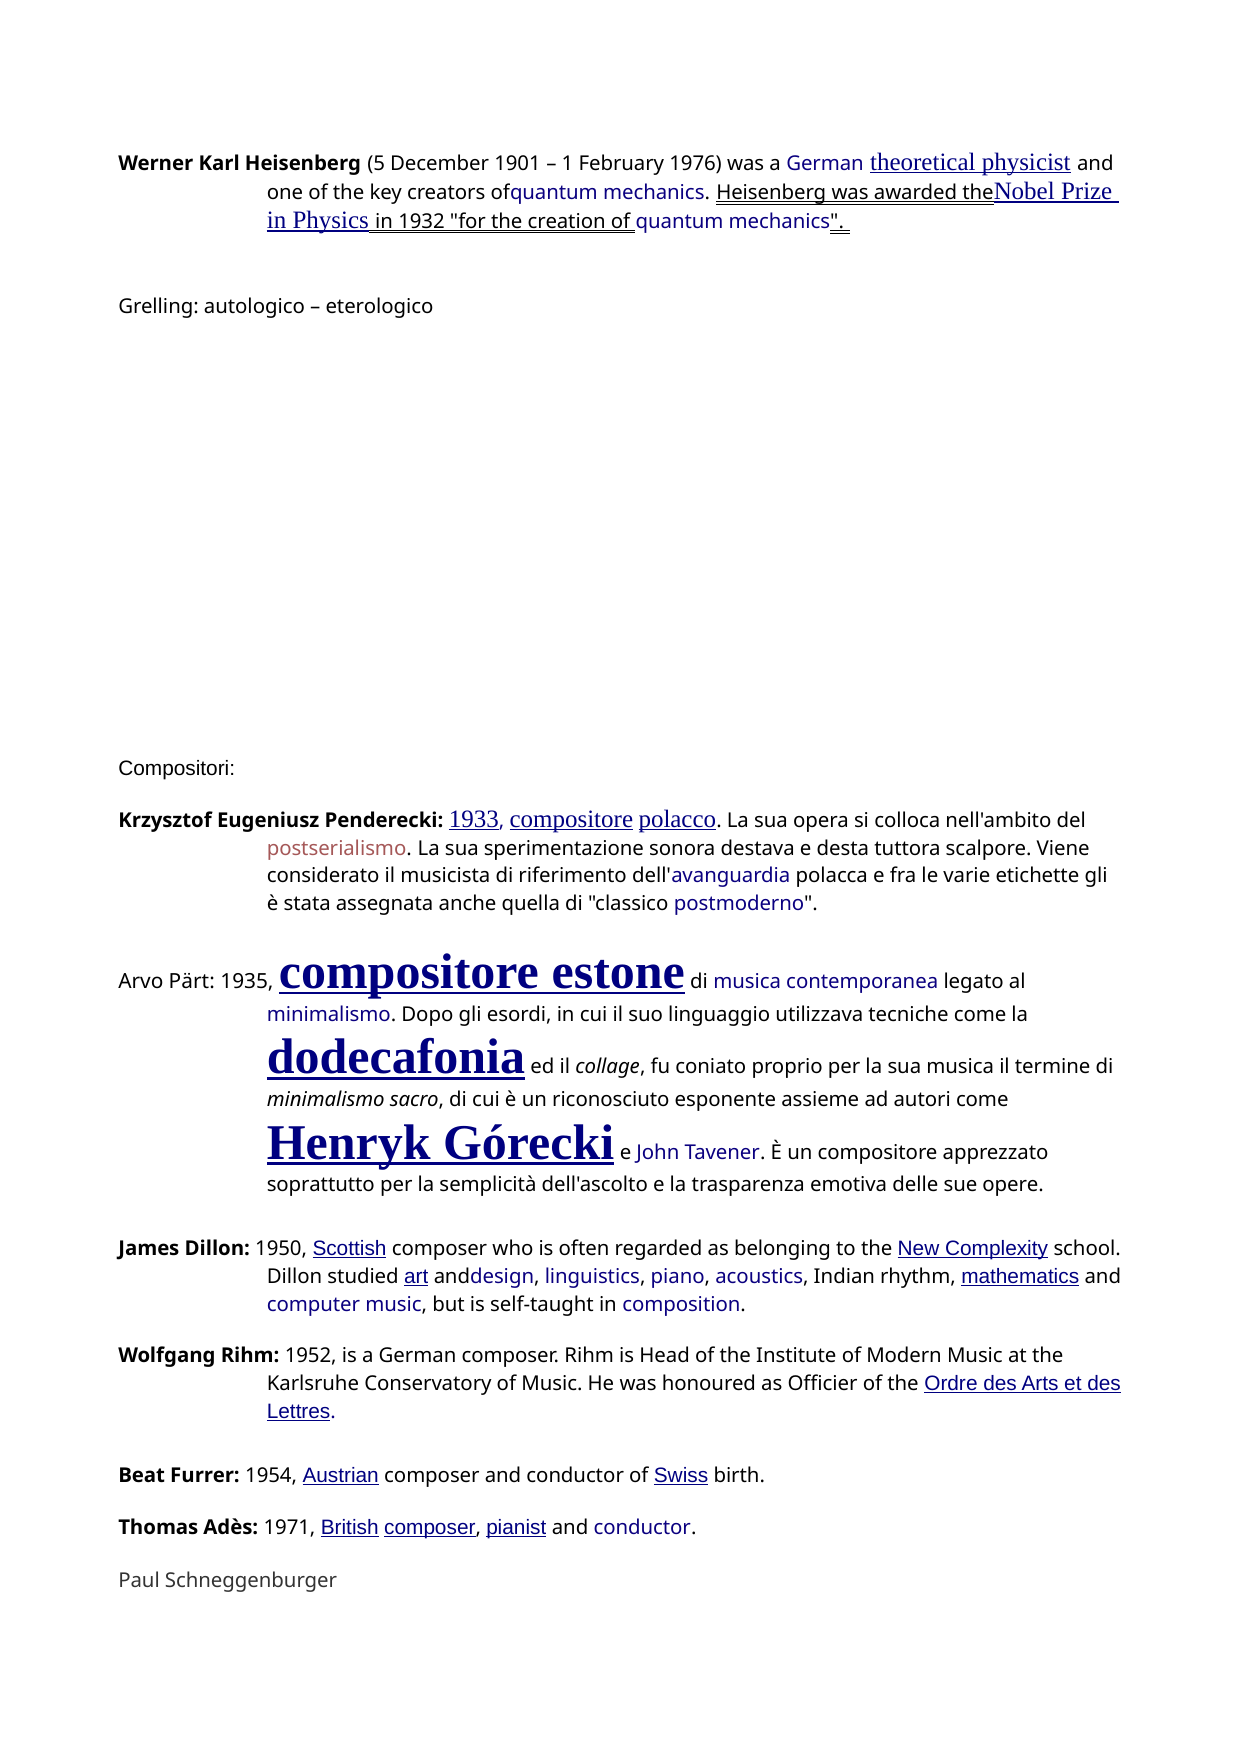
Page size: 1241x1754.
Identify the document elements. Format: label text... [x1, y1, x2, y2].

text Krzysztof Eugeniusz Penderecki: 1933, compositore polacco. La sua opera si colloca nell'ambito del postserialismo. La sua sperimentazione sonora destava e desta tuttora scalpore. Viene considerato il musicista di riferimento dell'avanguardia polacca e fra le varie etichette gli è stata assegnata anche quella di "classico postmoderno". [118, 804, 1122, 917]
text Paul Schneggenburger [118, 1564, 1122, 1593]
text Grelling: autologico – eterologico [118, 292, 1122, 320]
text Thomas Adès: 1971, British composer, pianist and conductor. [118, 1512, 1122, 1540]
text Wolfgang Rihm: 1952, is a German composer. Rihm is Head of the Institute of Modern Music at the Karlsruhe Conservatory of Music. He was honoured as Officier of the Ordre des Arts et des Lettres. [118, 1341, 1122, 1424]
subtitle Arvo Pärt: 1935, compositore estone di musica contemporanea legato al minimalismo. Dopo gli esordi, in cui il suo linguaggio utilizzava tecniche come la dodecafonia ed il collage, fu coniato proprio per la sua musica il termine di minimalismo sacro, di cui è un riconosciuto esponente assieme ad autori come Henryk Górecki e John Tavener. È un compositore apprezzato soprattutto per la semplicità dell'ascolto e la trasparenza emotiva delle sue opere. [118, 942, 1122, 1198]
text James Dillon: 1950, Scottish composer who is often regarded as belonging to the New Complexity school. Dillon studied art anddesign, linguistics, piano, acoustics, Indian rhythm, mathematics and computer music, but is self-taught in composition. [118, 1234, 1122, 1317]
text Werner Karl Heisenberg (5 December 1901 – 1 February 1976) was a German theoretical physicist and one of the key creators ofquantum mechanics. Heisenberg was awarded theNobel Prize in Physics in 1932 "for the creation of quantum mechanics". [118, 147, 1122, 235]
text Compositori: [118, 756, 1122, 780]
text Beat Furrer: 1954, Austrian composer and conductor of Swiss birth. [118, 1461, 1122, 1488]
